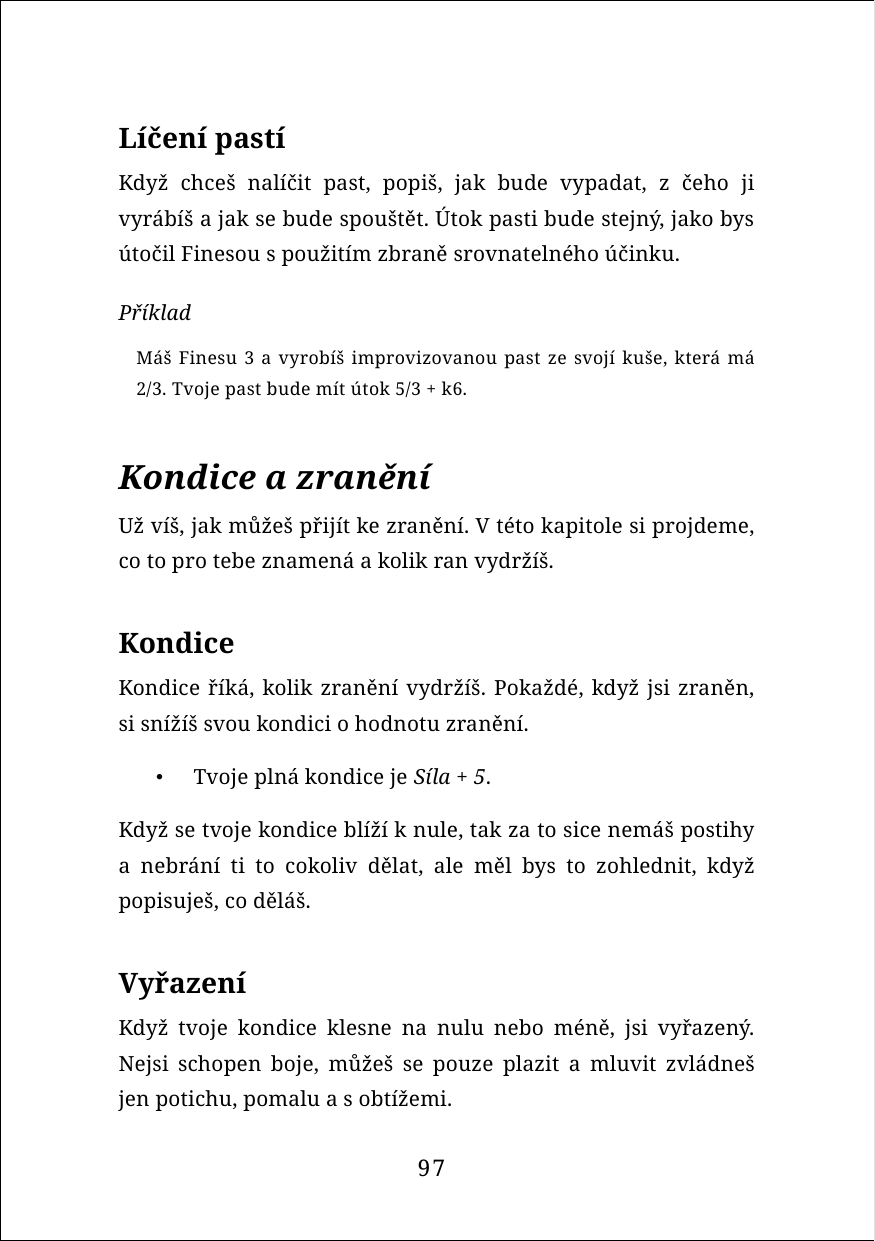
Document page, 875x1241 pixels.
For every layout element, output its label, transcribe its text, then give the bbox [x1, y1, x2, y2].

text Máš Finesu 3 a vyrobíš improvizovanou past ze svojí kuše, která má 2/3. Tvoje past bude mít útok 5/3 + k6. [136, 346, 756, 400]
text Když tvoje kondice klesne na nulu nebo méně, jsi vyřazený. Nejsi schopen boje, můžeš se pouze plazit a mluvit zvládneš jen potichu, pomalu a s obtížemi. [118, 1013, 756, 1113]
subtitle Vyřazení [118, 963, 756, 1001]
text Když chceš nalíčit past, popiš, jak bude vypadat, z čeho ji vyrábíš a jak se bude spouštět. Útok pasti bude stejný, jako bys útočil Finesou s použitím zbraně srovnatelného účinku. [118, 168, 756, 268]
text Když se tvoje kondice blíží k nule, tak za to sice nemáš postihy a nebrání ti to cokoliv dělat, ale měl bys to zohlednit, když popisuješ, co děláš. [118, 815, 756, 915]
subtitle Kondice [118, 623, 756, 661]
subtitle Líčení pastí [118, 118, 756, 157]
text Příklad [118, 298, 756, 327]
list Kondice říká, kolik zranění vydržíš. Pokaždé, když jsi zraněn, si snížíš svou kondici o hodnotu zranění. [118, 673, 756, 737]
subtitle Kondice a zranění [118, 453, 756, 499]
text Už víš, jak můžeš přijít ke zranění. V této kapitole si projdeme, co to pro tebe znamená a kolik ran vydržíš. [118, 511, 756, 575]
list Tvoje plná kondice je Síla + 5. [156, 762, 756, 790]
